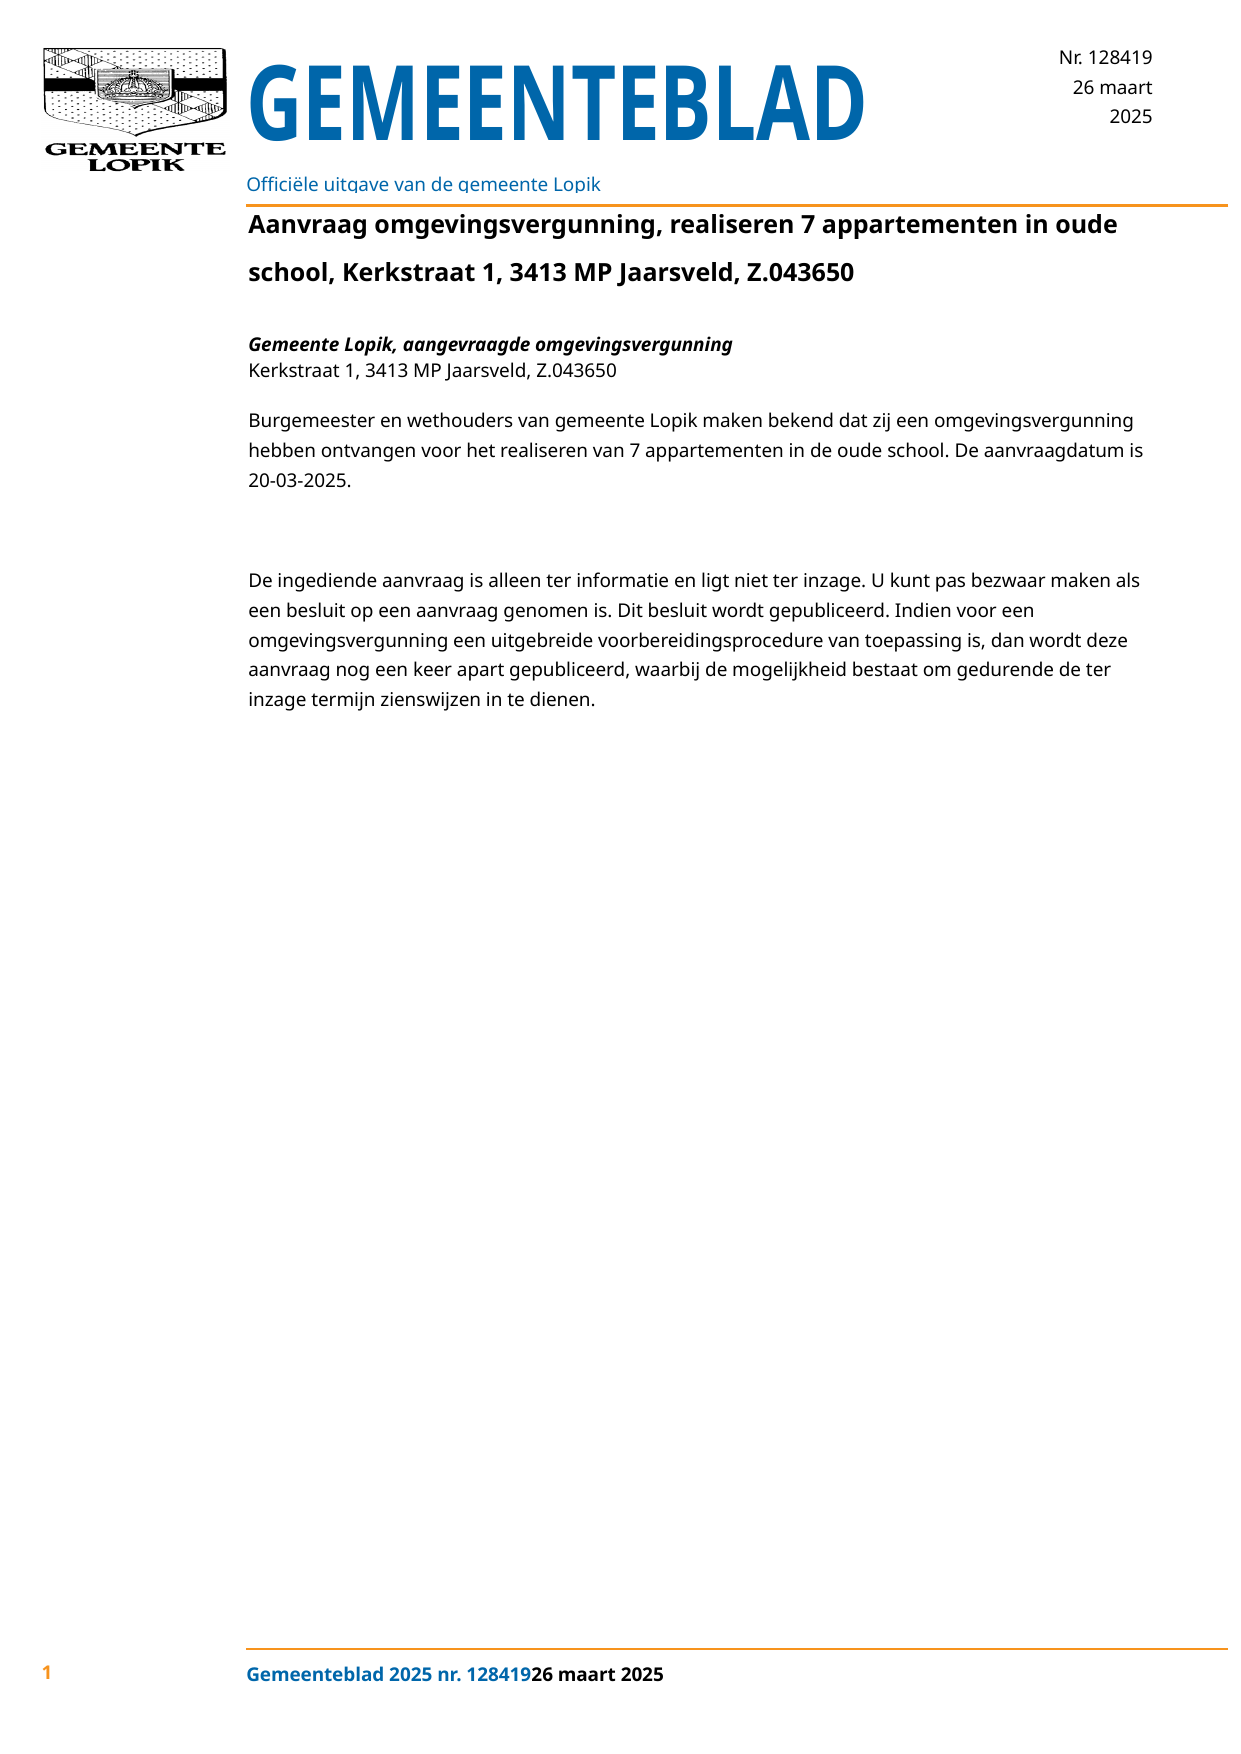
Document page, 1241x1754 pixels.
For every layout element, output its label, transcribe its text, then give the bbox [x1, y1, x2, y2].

text Gemeente Lopik, aangevraagde omgevingsvergunning [248, 331, 1152, 357]
text Burgemeester en wethouders van gemeente Lopik maken bekend dat zij een omgevingsvergunning hebben ontvangen voor het realiseren van 7 appartementen in de oude school. De aanvraagdatum is 20-03-2025. [248, 408, 1152, 492]
text Kerkstraat 1, 3413 MP Jaarsveld, Z.043650 [248, 357, 1152, 383]
text De ingediende aanvraag is alleen ter informatie en ligt niet ter inzage. U kunt pas bezwaar maken als een besluit op een aanvraag genomen is. Dit besluit wordt gepubliceerd. Indien voor een omgevingsvergunning een uitgebreide voorbereidingsprocedure van toepassing is, dan wordt deze aanvraag nog een keer apart gepubliceerd, waarbij de mogelijkheid bestaat om gedurende de ter inzage termijn zienswijzen in te dienen. [248, 568, 1152, 712]
picture [41, 47, 231, 172]
text Aanvraag omgevingsvergunning, realiseren 7 appartementen in oude school, Kerkstraat 1, 3413 MP Jaarsveld, Z.043650 [248, 207, 1152, 288]
